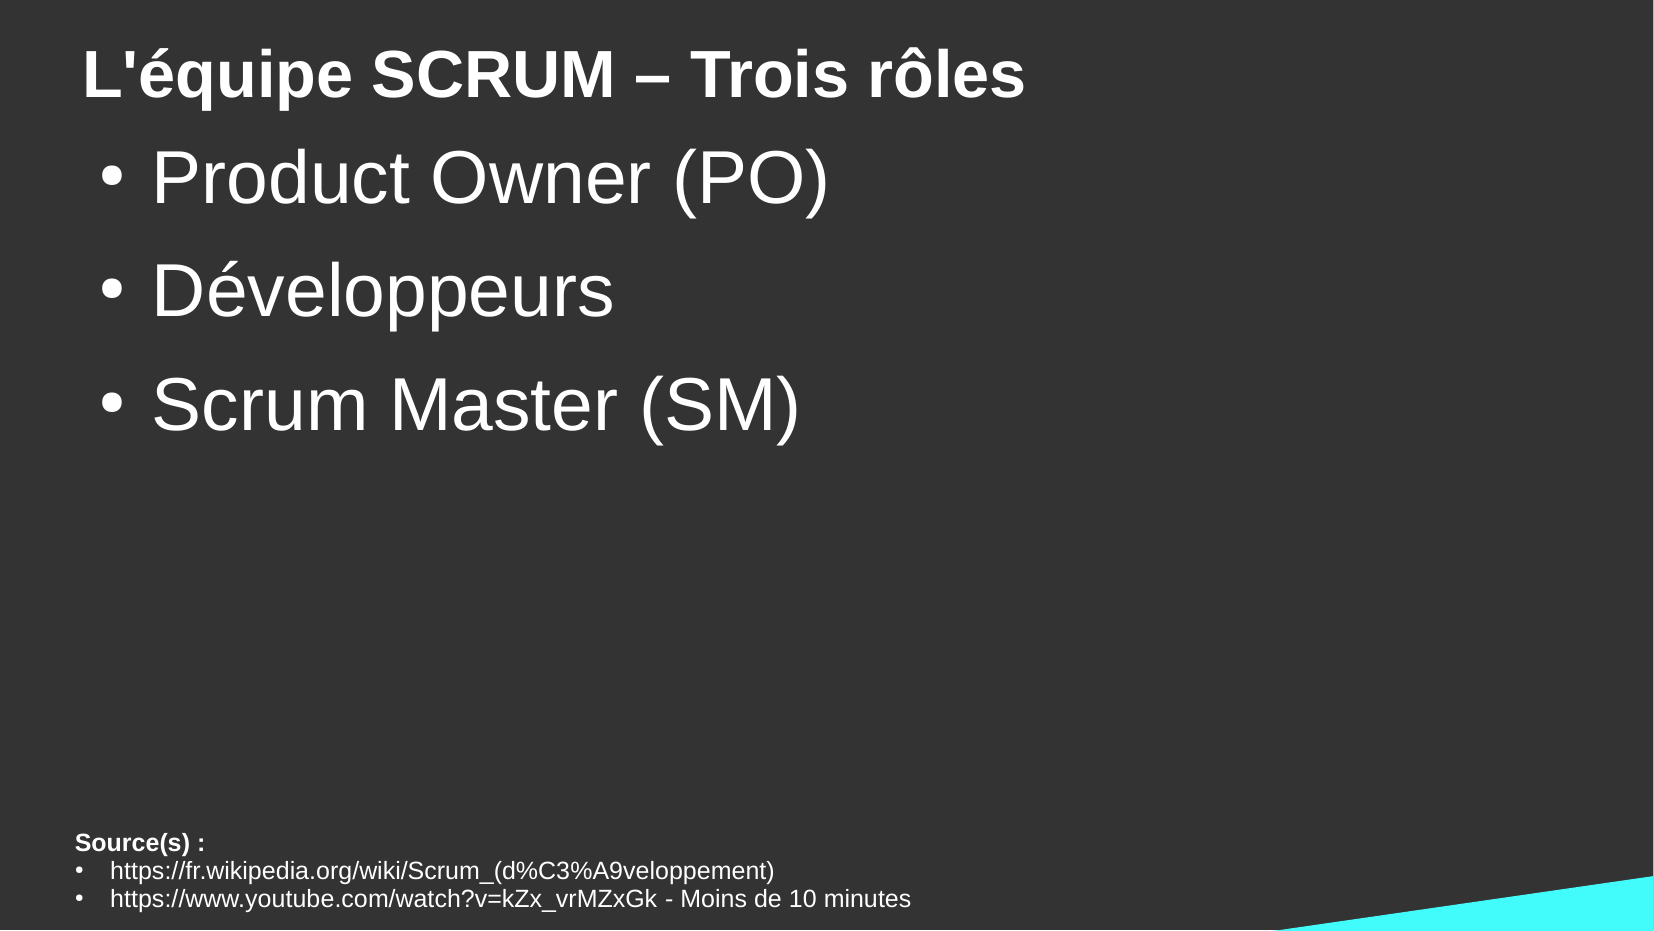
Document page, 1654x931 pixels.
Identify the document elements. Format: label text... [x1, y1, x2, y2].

text_box [1272, 875, 1654, 931]
text_box Source(s) : https://fr.wikipedia.org/wiki/Scrum_(d%C3%A9veloppement) https://www.youtube.com/watch?v=kZx_vrMZxGk - Moins de 10 minutes [59, 821, 1546, 920]
list Product Owner (PO) Développeurs Scrum Master (SM) [80, 135, 1620, 777]
title L'équipe SCRUM – Trois rôles [82, 37, 1571, 122]
